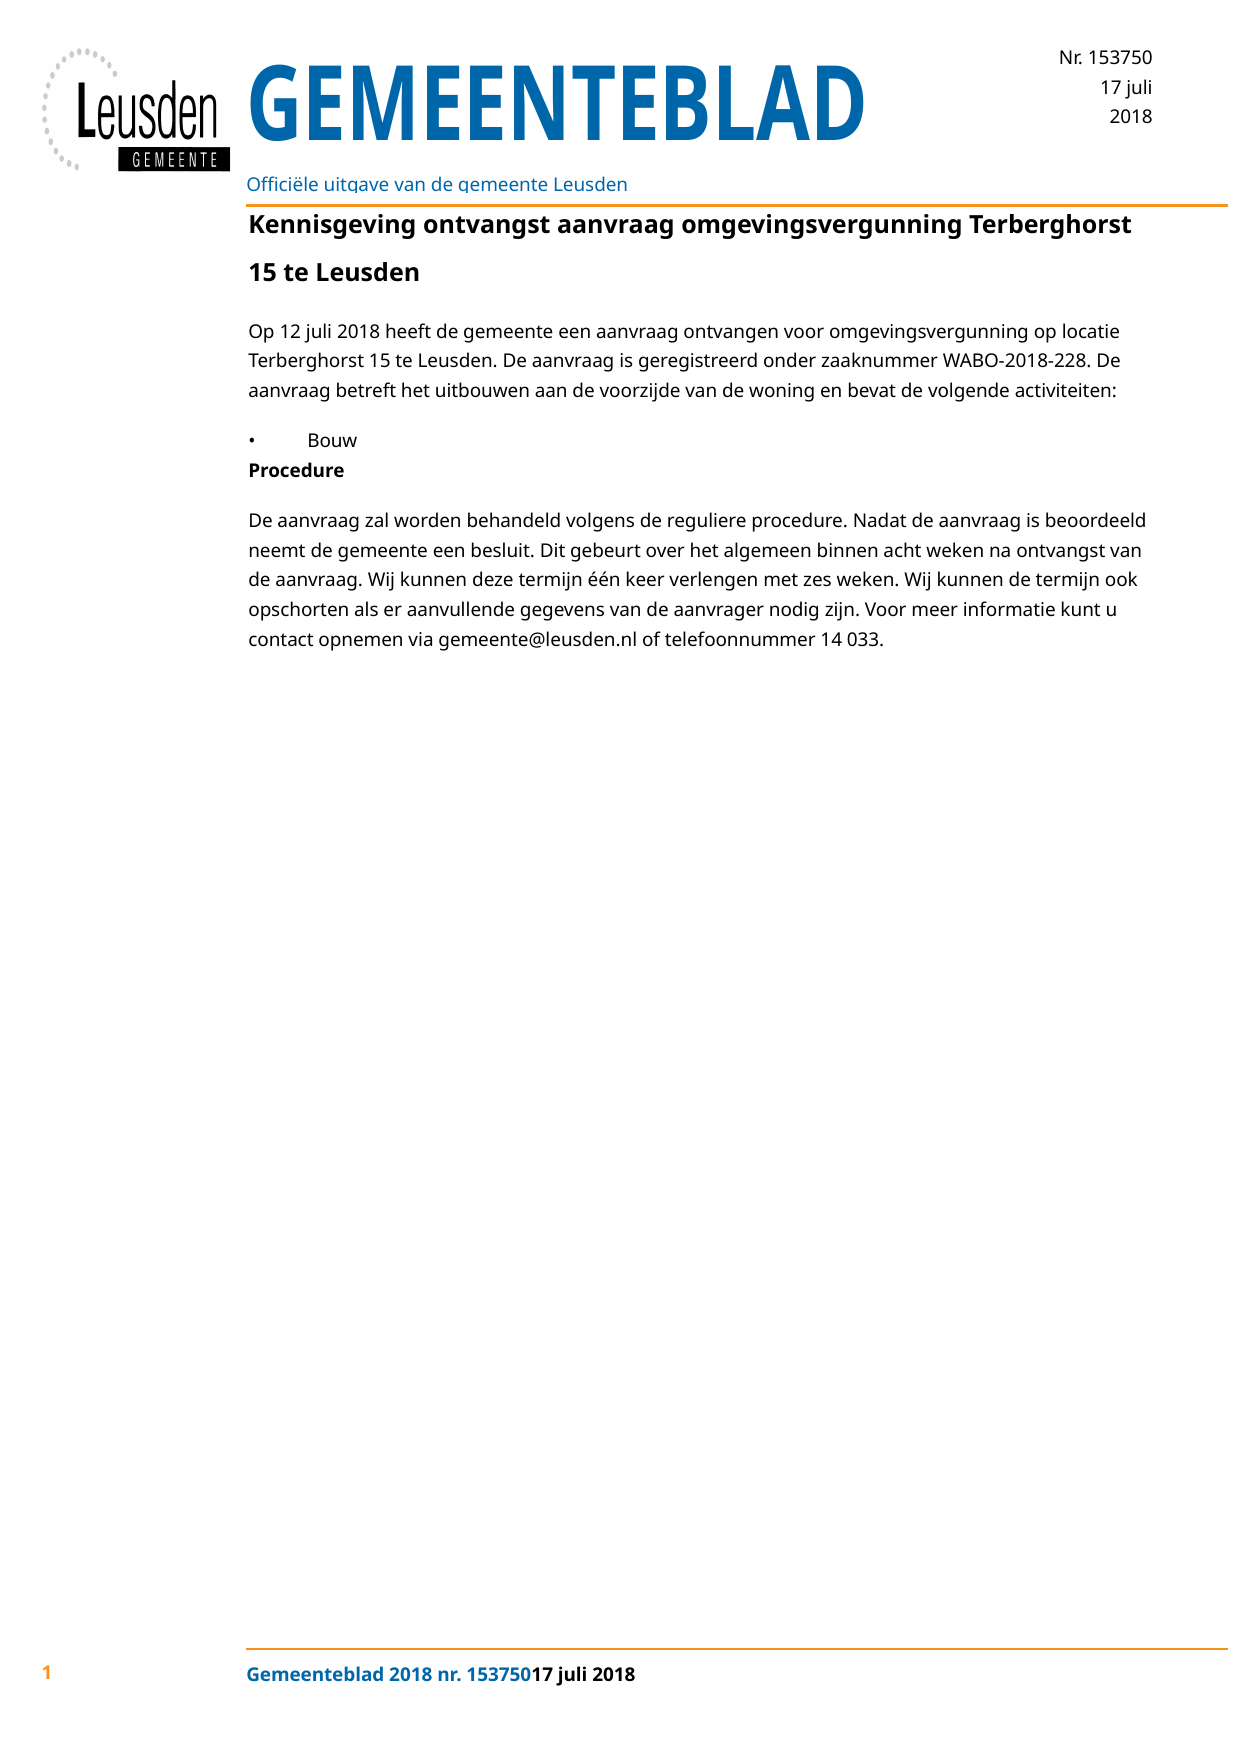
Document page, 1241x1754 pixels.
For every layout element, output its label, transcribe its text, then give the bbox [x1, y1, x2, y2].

text Kennisgeving ontvangst aanvraag omgevingsvergunning Terberghorst 15 te Leusden [248, 207, 1152, 288]
text Procedure [248, 457, 1152, 483]
text De aanvraag zal worden behandeld volgens de reguliere procedure. Nadat de aanvraag is beoordeeld neemt de gemeente een besluit. Dit gebeurt over het algemeen binnen acht weken na ontvangst van de aanvraag. Wij kunnen deze termijn één keer verlengen met zes weken. Wij kunnen de termijn ook opschorten als er aanvullende gegevens van de aanvrager nodig zijn. Voor meer informatie kunt u contact opnemen via gemeente@leusden.nl of telefoonnummer 14 033. [248, 507, 1152, 652]
picture [41, 47, 231, 172]
list Bouw [248, 427, 1152, 453]
text Op 12 juli 2018 heeft de gemeente een aanvraag ontvangen voor omgevingsvergunning op locatie Terberghorst 15 te Leusden. De aanvraag is geregistreerd onder zaaknummer WABO-2018-228. De aanvraag betreft het uitbouwen aan de voorzijde van de woning en bevat de volgende activiteiten: [248, 318, 1152, 403]
